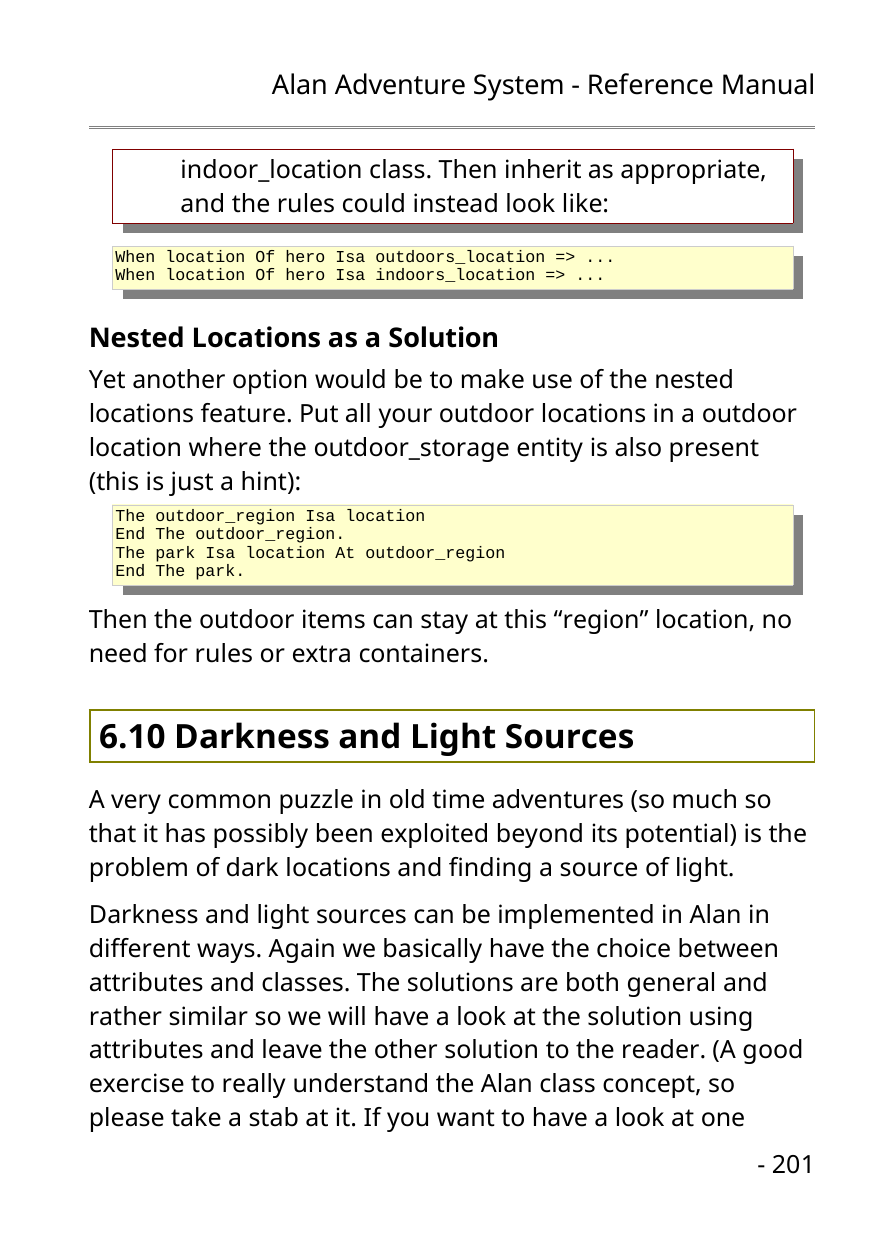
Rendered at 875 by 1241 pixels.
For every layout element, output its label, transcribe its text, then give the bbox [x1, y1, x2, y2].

list indoor_location class. Then inherit as appropriate, and the rules could instead look like: [113, 150, 793, 222]
subtitle Darkness and Light Sources [91, 711, 814, 761]
text Yet another option would be to make use of the nested locations feature. Put all your outdoor locations in a outdoor location where the outdoor_storage entity is also present (this is just a hint): [88, 362, 815, 498]
text Then the outdoor items can stay at this “region” location, no need for rules or extra containers. [88, 602, 815, 670]
subtitle Nested Locations as a Solution [88, 318, 815, 355]
text When location Of hero Isa outdoors_location => ... When location Of hero Isa indoors_location => ... [113, 247, 793, 289]
text A very common puzzle in old time adventures (so much so that it has possibly been exploited beyond its potential) is the problem of dark locations and find­ing a source of light. [88, 782, 815, 884]
text The outdoor_region Isa location End The outdoor_region. The park Isa location At outdoor_region End The park. [113, 506, 793, 585]
text Darkness and light sources can be implemented in Alan in different ways. Again we basically have the choice between attributes and classes. The solutions are both general and rather similar so we will have a look at the solution using attributes and leave the other solution to the reader. (A good exercise to really understand the Alan class concept, so please take a stab at it. If you want to have a look at one [88, 897, 815, 1134]
